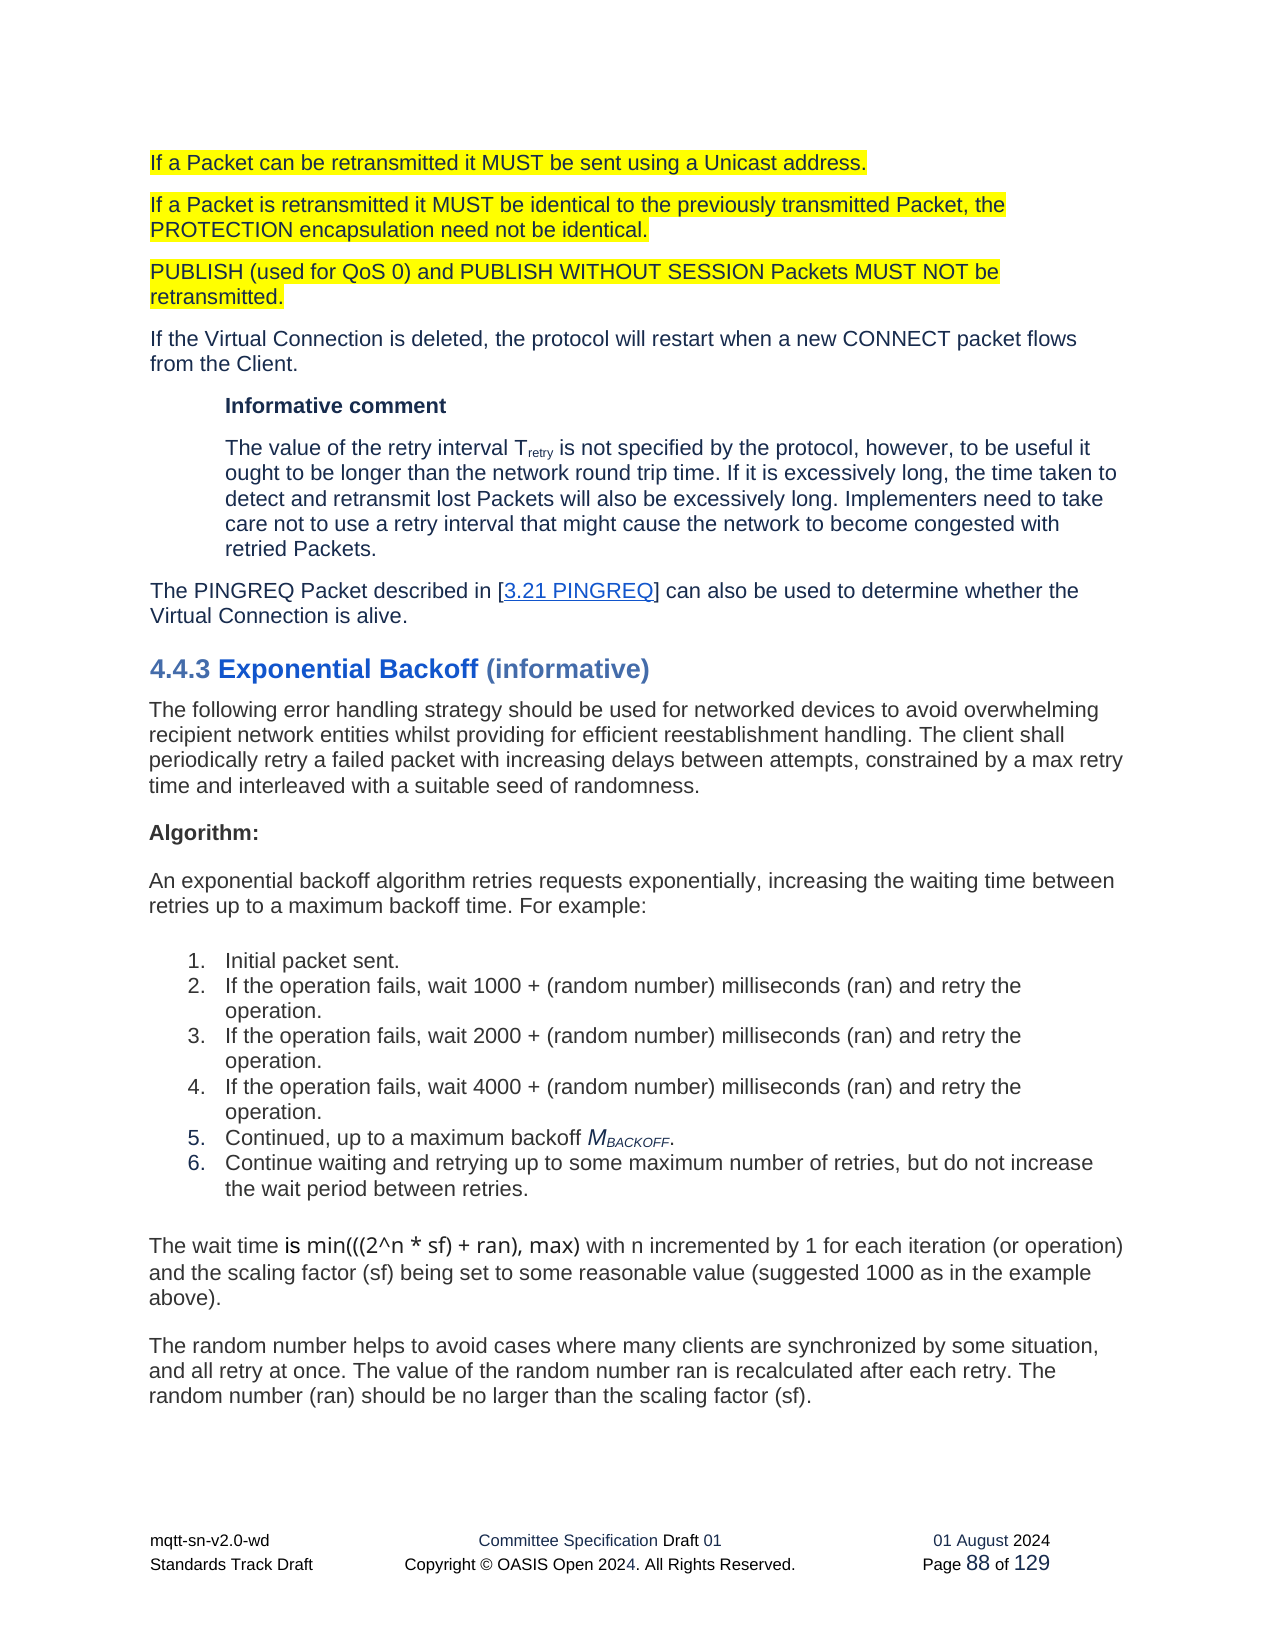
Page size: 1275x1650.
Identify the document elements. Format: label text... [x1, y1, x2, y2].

list If the operation fails, wait 2000 + (random number) milliseconds (ran) and retry the operation. [187, 1023, 1124, 1073]
list Initial packet sent. [187, 947, 1124, 973]
text The following error handling strategy should be used for networked devices to avoid overwhelming recipient network entities whilst providing for efficient reestablishment handling. The client shall periodically retry a failed packet with increasing delays between attempts, constrained by a max retry time and interleaved with a suitable seed of randomness. [148, 697, 1124, 798]
text The value of the retry interval Tretry is not specified by the protocol, however, to be useful it ought to be longer than the network round trip time. If it is excessively long, the time taken to detect and retransmit lost Packets will also be excessively long. Implementers need to take care not to use a retry interval that might cause the network to become congested with retried Packets. [225, 435, 1125, 561]
list If the operation fails, wait 4000 + (random number) milliseconds (ran) and retry the operation. [187, 1073, 1124, 1124]
text The wait time is min(((2^n * sf) + ran), max) with n incremented by 1 for each iteration (or operation) and the scaling factor (sf) being set to some reasonable value (suggested 1000 as in the example above). [148, 1230, 1124, 1310]
subtitle 4.4.3 Exponential Backoff (informative) [150, 653, 1124, 684]
text Informative comment [225, 393, 1125, 418]
list If the operation fails, wait 1000 + (random number) milliseconds (ran) and retry the operation. [187, 973, 1124, 1023]
text The PINGREQ Packet described in [3.21 PINGREQ] can also be used to determine whether the Virtual Connection is alive. [150, 578, 1125, 628]
text If a Packet can be retransmitted it MUST be sent using a Unicast address. [150, 150, 1125, 175]
list Continue waiting and retrying up to some maximum number of retries, but do not increase the wait period between retries. [187, 1150, 1124, 1201]
list Continued, up to a maximum backoff MBACKOFF. [187, 1124, 1124, 1150]
text The random number helps to avoid cases where many clients are synchronized by some situation, and all retry at once. The value of the random number ran is recalculated after each retry. The random number (ran) should be no larger than the scaling factor (sf). [148, 1333, 1124, 1408]
text If the Virtual Connection is deleted, the protocol will restart when a new CONNECT packet flows from the Client. [150, 326, 1125, 376]
text If a Packet is retransmitted it MUST be identical to the previously transmitted Packet, the PROTECTION encapsulation need not be identical. [150, 192, 1125, 242]
text An exponential backoff algorithm retries requests exponentially, increasing the waiting time between retries up to a maximum backoff time. For example: [148, 868, 1124, 918]
text Algorithm: [148, 820, 1124, 845]
text PUBLISH (used for QoS 0) and PUBLISH WITHOUT SESSION Packets MUST NOT be retransmitted. [150, 259, 1125, 309]
